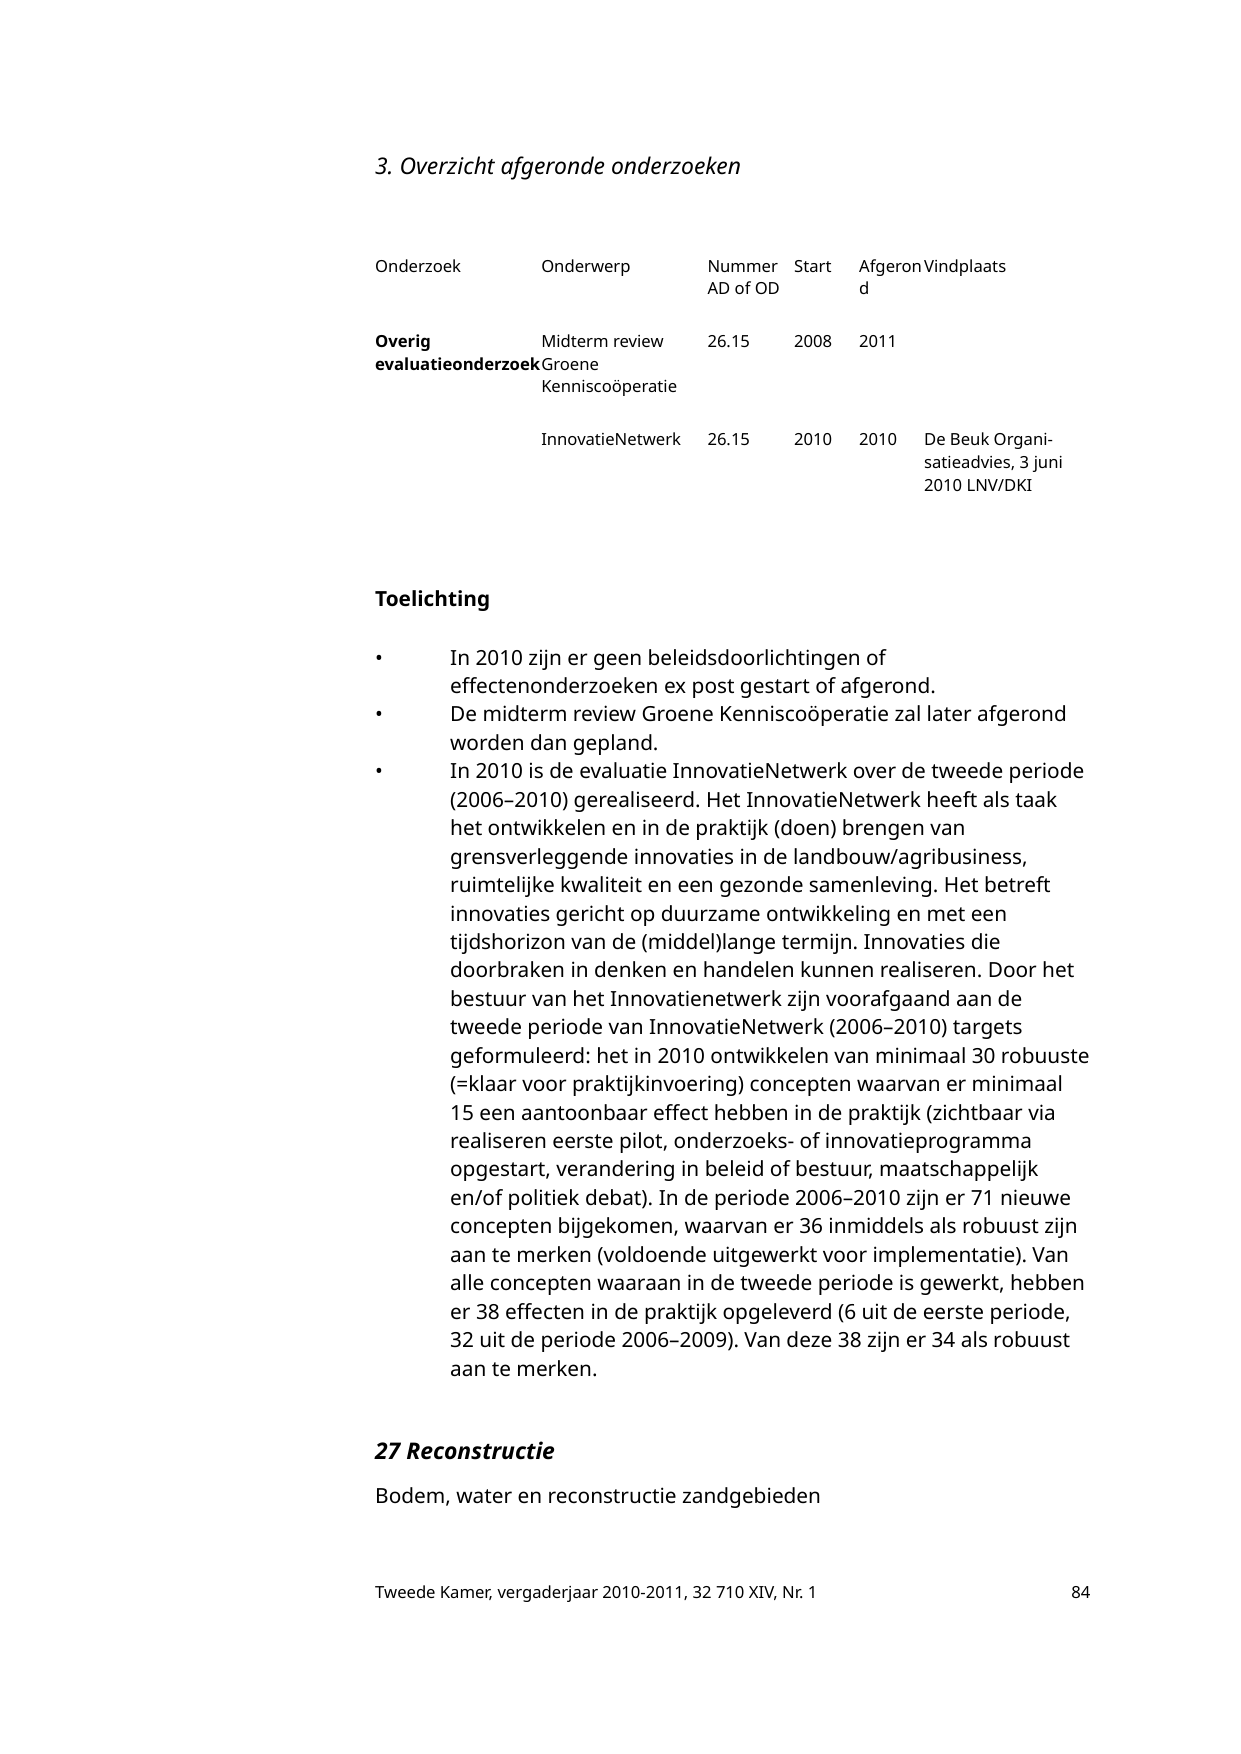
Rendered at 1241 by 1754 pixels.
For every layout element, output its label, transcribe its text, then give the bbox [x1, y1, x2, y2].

table_header Nummer AD of OD [707, 254, 794, 329]
table_cell 26.15 [707, 330, 794, 428]
list In 2010 zijn er geen beleidsdoorlichtingen of effectenonderzoeken ex post gestart of afgerond. [375, 643, 1090, 699]
table_cell 2010 [794, 428, 859, 526]
table_header Start [794, 254, 859, 329]
table_cell 2010 [859, 428, 924, 526]
text Toelichting [375, 584, 1090, 613]
table_cell De Beuk Organi-satieadvies, 3 juni 2010 LNV/DKI [924, 428, 1090, 526]
table_header Afgerond [859, 254, 924, 329]
table_cell 2011 [859, 330, 924, 428]
table_cell [375, 428, 541, 526]
table_cell Midterm review Groene Kenniscoöperatie [541, 330, 707, 428]
table_cell InnovatieNetwerk [541, 428, 707, 526]
text Bodem, water en reconstructie zandgebieden [375, 1481, 1090, 1509]
table_header Onderwerp [541, 254, 707, 329]
table_cell [924, 330, 1090, 428]
table_header Onderzoek [375, 254, 541, 329]
table_cell Overig evaluatieonderzoek [375, 330, 541, 428]
table_cell 26.15 [707, 428, 794, 526]
subtitle 27 Reconstructie [375, 1434, 1090, 1466]
subtitle 3. Overzicht afgeronde onderzoeken [375, 150, 1090, 181]
list In 2010 is de evaluatie InnovatieNetwerk over de tweede periode (2006–2010) gerealiseerd. Het InnovatieNetwerk heeft als taak het ontwikkelen en in de praktijk (doen) brengen van grensverleggende innovaties in de landbouw/agribusiness, ruimtelijke kwaliteit en een gezonde samenleving. Het betreft innovaties gericht op duurzame ontwikkeling en met een tijdshorizon van de (middel)lange termijn. Innovaties die doorbraken in denken en handelen kunnen realiseren. Door het bestuur van het Innovatienetwerk zijn voorafgaand aan de tweede periode van InnovatieNetwerk (2006–2010) targets geformuleerd: het in 2010 ontwikkelen van minimaal 30 robuuste (=klaar voor praktijkinvoering) concepten waarvan er minimaal 15 een aantoonbaar effect hebben in de praktijk (zichtbaar via realiseren eerste pilot, onderzoeks- of innovatieprogramma opgestart, verandering in beleid of bestuur, maatschappelijk en/of politiek debat). In de periode 2006–2010 zijn er 71 nieuwe concepten bijgekomen, waarvan er 36 inmiddels als robuust zijn aan te merken (voldoende uitgewerkt voor implementatie). Van alle concepten waaraan in de tweede periode is gewerkt, hebben er 38 effecten in de praktijk opgeleverd (6 uit de eerste periode, 32 uit de periode 2006–2009). Van deze 38 zijn er 34 als robuust aan te merken. [375, 756, 1090, 1382]
table_cell 2008 [794, 330, 859, 428]
table_header Vindplaats [924, 254, 1090, 329]
list De midterm review Groene Kenniscoöperatie zal later afgerond worden dan gepland. [375, 699, 1090, 756]
